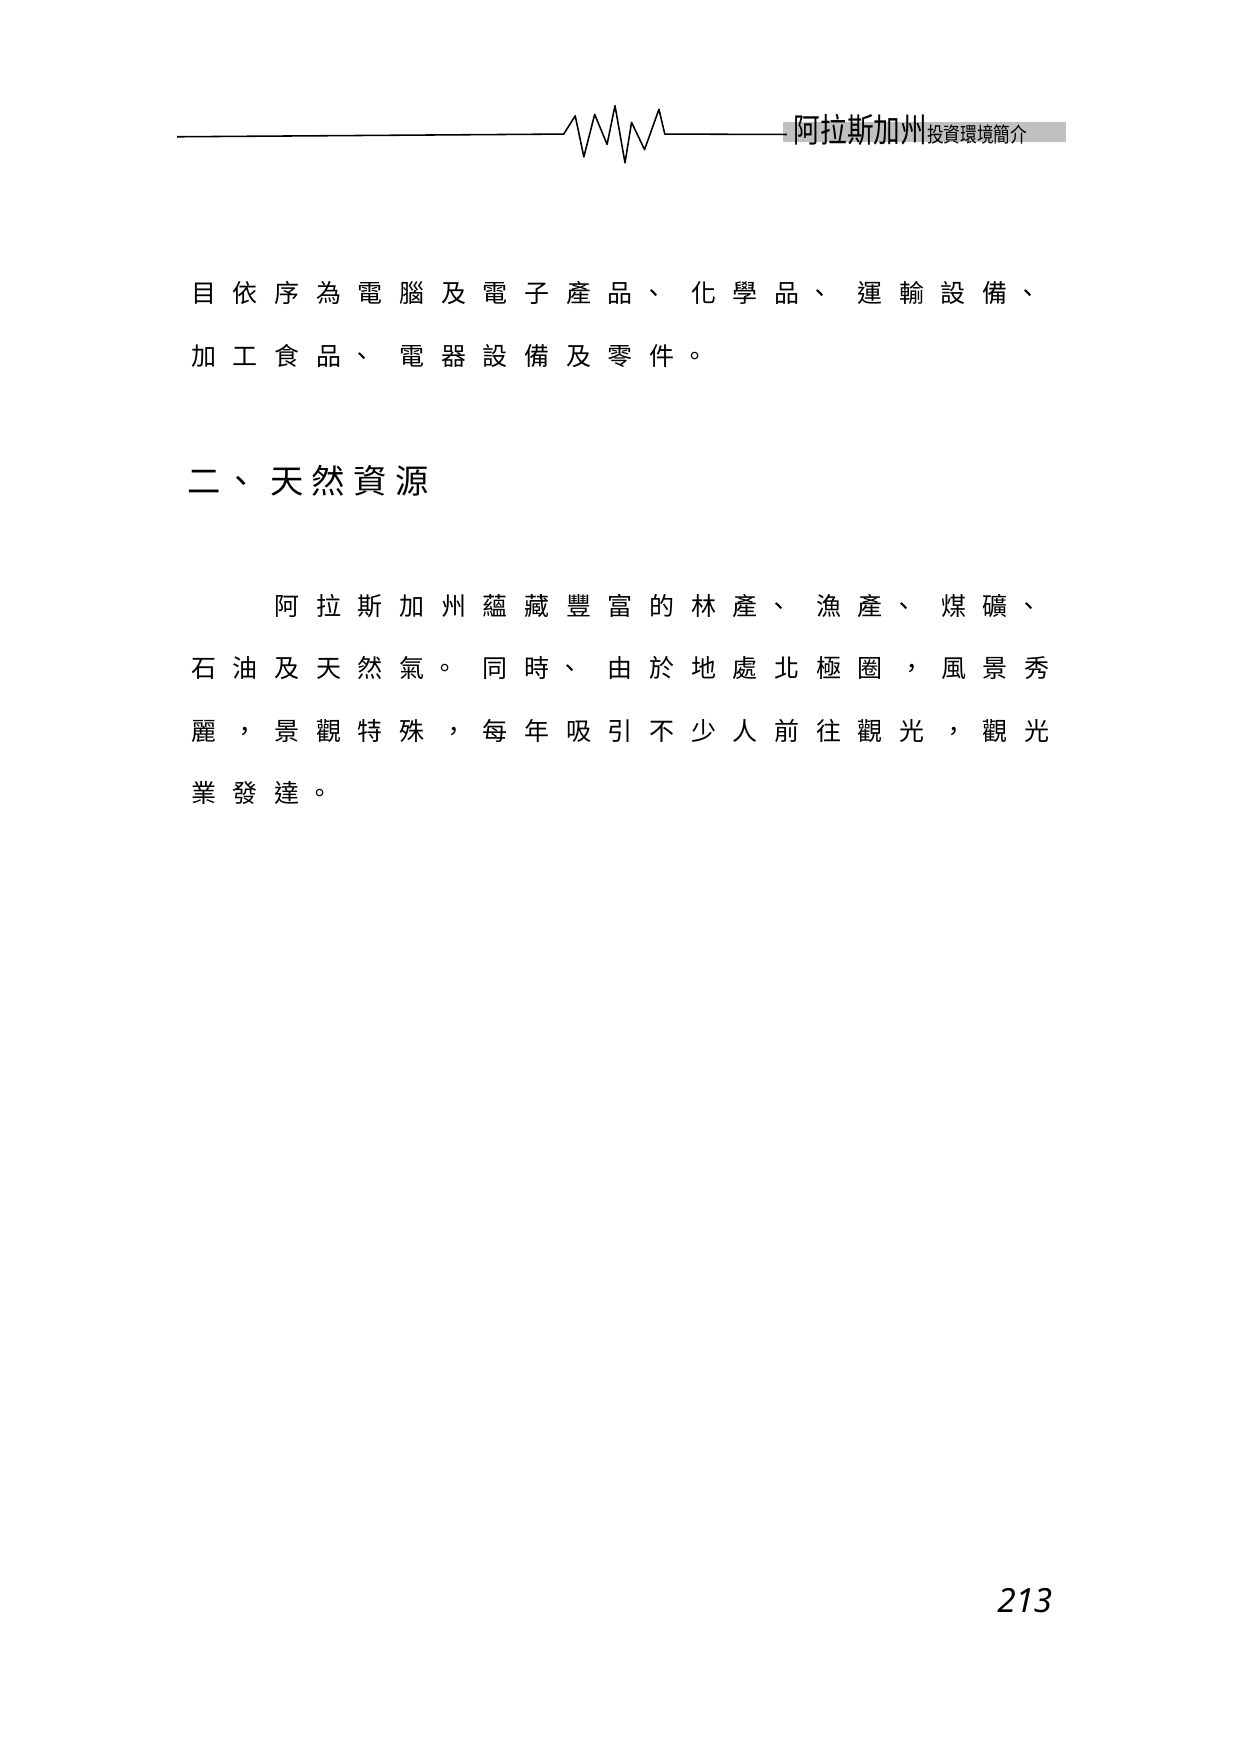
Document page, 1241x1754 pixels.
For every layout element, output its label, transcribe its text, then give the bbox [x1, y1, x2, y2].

text 二、天然資源 [183, 438, 1058, 500]
text 阿拉斯加州蘊藏豐富的林產、漁產、煤礦、石油及天然氣。同時、由於地處北極圈，風景秀麗，景觀特殊，每年吸引不少人前往觀光，觀光業發達。 [183, 563, 1058, 813]
text 目依序為電腦及電子產品、化學品、運輸設備、加工食品、電器設備及零件。 [183, 250, 1058, 375]
